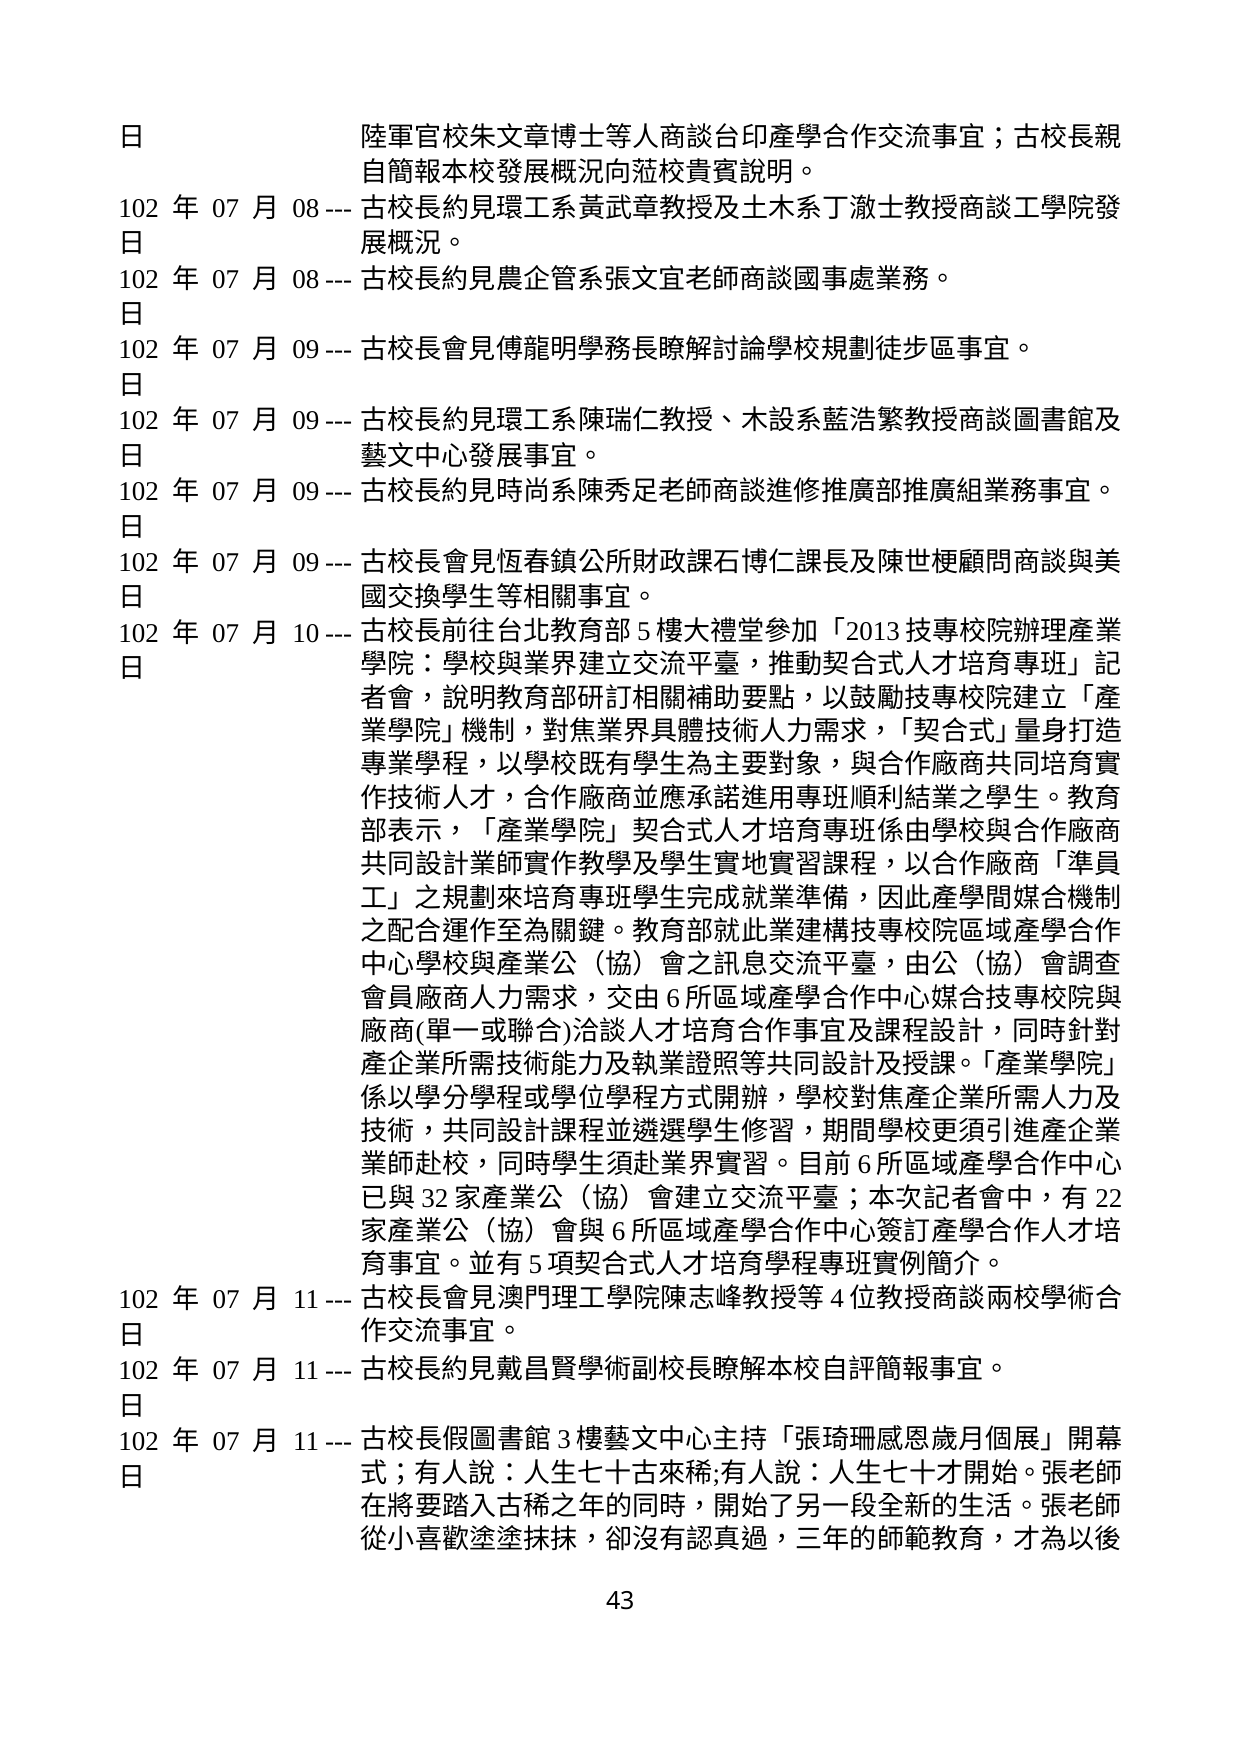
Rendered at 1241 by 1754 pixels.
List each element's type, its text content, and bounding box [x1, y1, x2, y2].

table_cell --- [322, 260, 357, 331]
table_cell 古校長會見恆春鎮公所財政課石博仁課長及陳世梗顧問商談與美國交換學生等相關事宜。 [358, 543, 1125, 614]
table_cell 古校長約見環工系黃武章教授及土木系丁澈士教授商談工學院發展概況。 [358, 189, 1125, 260]
table_cell 102年07月11日 [115, 1351, 322, 1422]
table_cell 古校長約見戴昌賢學術副校長瞭解本校自評簡報事宜。 [358, 1351, 1125, 1422]
table_cell 古校長約見農企管系張文宜老師商談國事處業務。 [358, 260, 1125, 331]
table_cell --- [322, 118, 357, 189]
table_cell --- [322, 331, 357, 401]
table_cell 102年07月08日 [115, 189, 322, 260]
table_cell 日 [115, 118, 322, 189]
table_cell 古校長假圖書館3樓藝文中心主持「張琦珊感恩歲月個展」開幕式；有人說：人生七十古來稀;有人說：人生七十才開始。張老師在將要踏入古稀之年的同時，開始了另一段全新的生活。張老師從小喜歡塗塗抹抹，卻沒有認真過，三年的師範教育，才為以後 [358, 1422, 1125, 1556]
table_cell 102年07月11日 [115, 1281, 322, 1351]
table_cell 古校長會見澳門理工學院陳志峰教授等4位教授商談兩校學術合作交流事宜。 [358, 1281, 1125, 1351]
table_cell --- [322, 189, 357, 260]
table_cell 102年07月11日 [115, 1422, 322, 1556]
table_cell 古校長約見時尚系陳秀足老師商談進修推廣部推廣組業務事宜。 [358, 472, 1125, 543]
table_cell 古校長前往台北教育部5樓大禮堂參加「2013技專校院辦理產業學院：學校與業界建立交流平臺，推動契合式人才培育專班」記者會，說明教育部研訂相關補助要點，以鼓勵技專校院建立「產業學院」機制，對焦業界具體技術人力需求，「契合式」量身打造專業學程，以學校既有學生為主要對象，與合作廠商共同培育實作技術人才，合作廠商並應承諾進用專班順利結業之學生。教育部表示，「產業學院」契合式人才培育專班係由學校與合作廠商共同設計業師實作教學及學生實地實習課程，以合作廠商「準員工」之規劃來培育專班學生完成就業準備，因此產學間媒合機制之配合運作至為關鍵。教育部就此業建構技專校院區域產學合作中心學校與產業公（協）會之訊息交流平臺，由公（協）會調查會員廠商人力需求，交由6所區域產學合作中心媒合技專校院與廠商(單一或聯合)洽談人才培育合作事宜及課程設計，同時針對產企業所需技術能力及執業證照等共同設計及授課。「產業學院」係以學分學程或學位學程方式開辦，學校對焦產企業所需人力及技術，共同設計課程並遴選學生修習，期間學校更須引進產企業業師赴校，同時學生須赴業界實習。目前6所區域產學合作中心已與32家產業公（協）會建立交流平臺；本次記者會中，有22家產業公（協）會與6所區域產學合作中心簽訂產學合作人才培育事宜。並有5項契合式人才培育學程專班實例簡介。 [358, 614, 1125, 1281]
table_cell 古校長約見環工系陳瑞仁教授、木設系藍浩繁教授商談圖書館及藝文中心發展事宜。 [358, 401, 1125, 472]
table_cell 102年07月09日 [115, 543, 322, 614]
table_cell 102年07月08日 [115, 260, 322, 331]
table_cell 102年07月09日 [115, 472, 322, 543]
table_cell --- [322, 472, 357, 543]
table_cell 102年07月09日 [115, 331, 322, 401]
table_cell 102年07月10日 [115, 614, 322, 1281]
table_cell --- [322, 401, 357, 472]
table_cell --- [322, 543, 357, 614]
table_cell 陸軍官校朱文章博士等人商談台印產學合作交流事宜；古校長親自簡報本校發展概況向蒞校貴賓說明。 [358, 118, 1125, 189]
table_cell --- [322, 1422, 357, 1556]
table_cell 古校長會見傅龍明學務長瞭解討論學校規劃徒步區事宜。 [358, 331, 1125, 401]
table_cell 102年07月09日 [115, 401, 322, 472]
table_cell --- [322, 1351, 357, 1422]
table_cell --- [322, 614, 357, 1281]
table_cell --- [322, 1281, 357, 1351]
